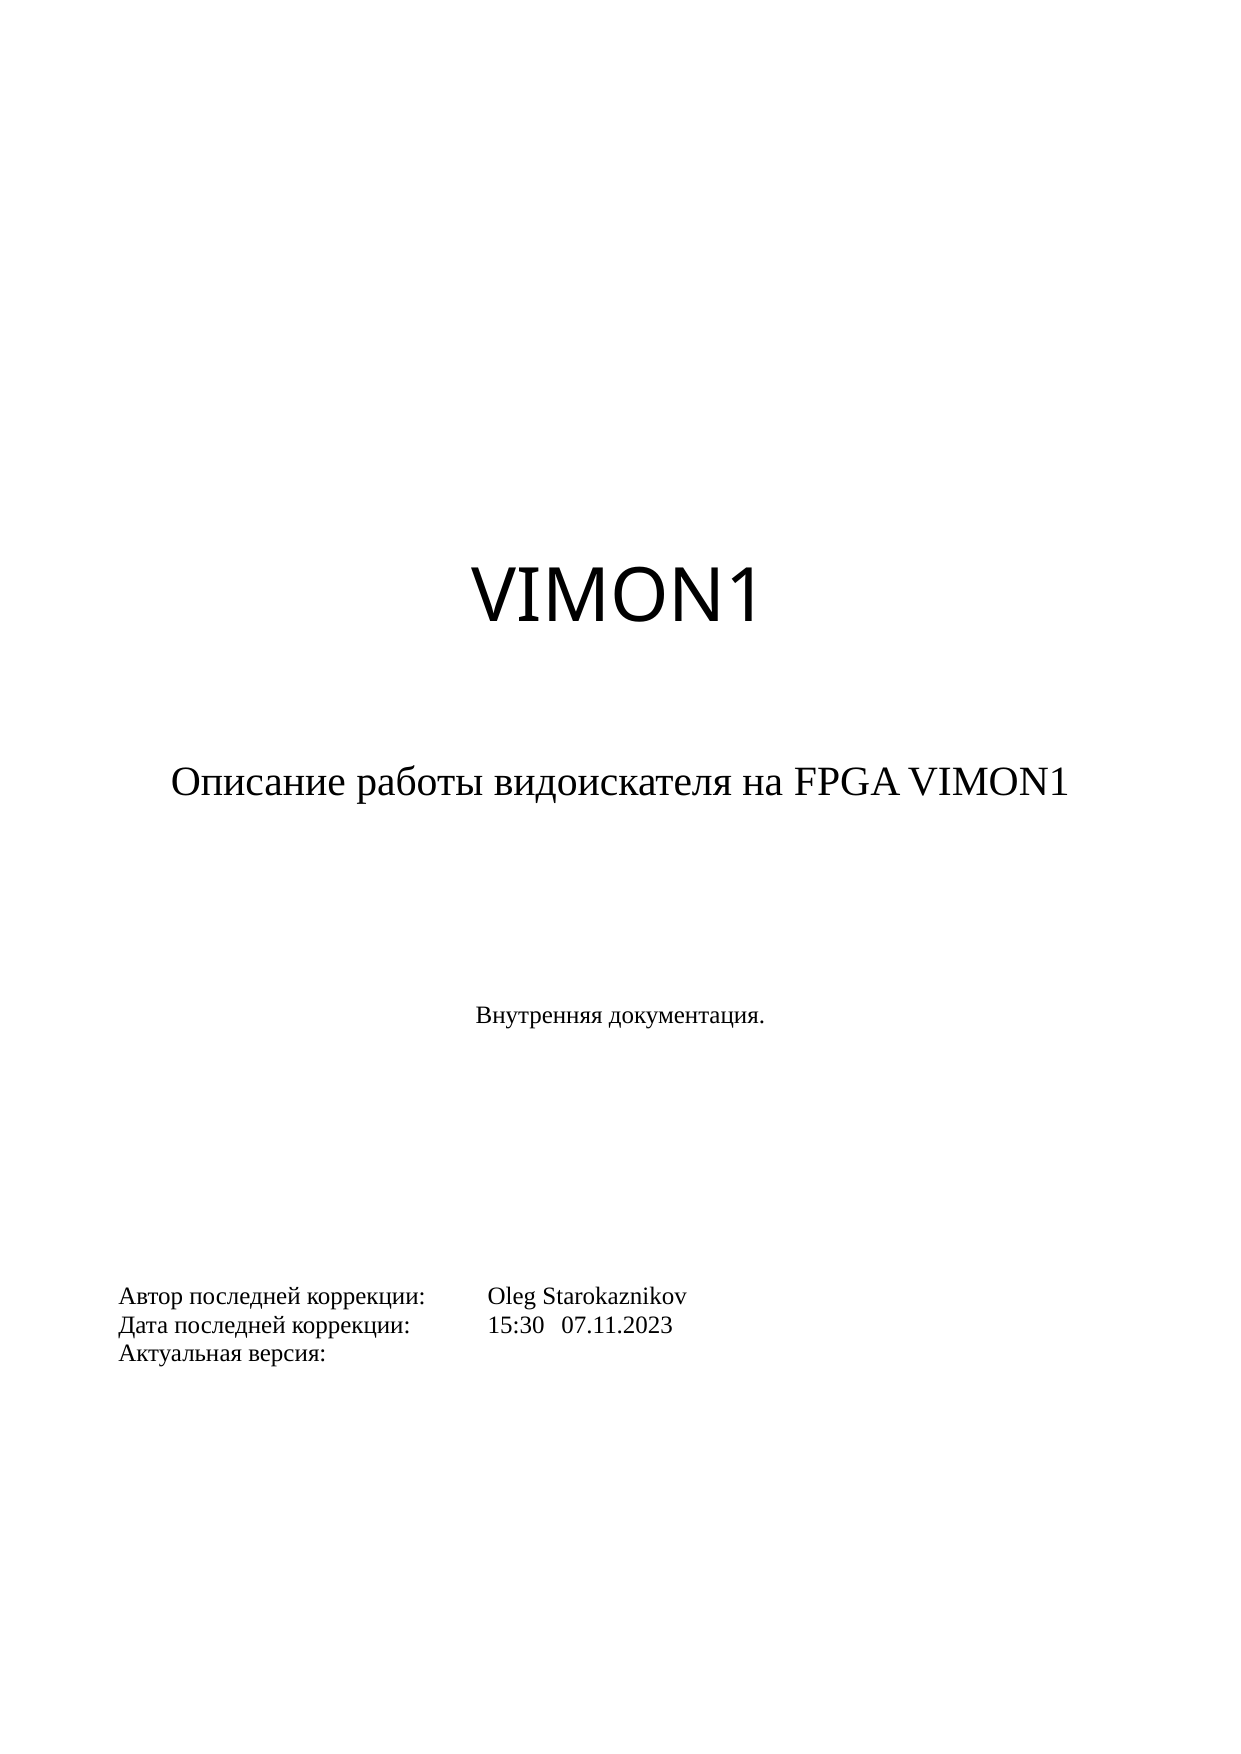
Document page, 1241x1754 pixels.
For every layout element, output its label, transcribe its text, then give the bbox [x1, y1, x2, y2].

text VIMON1 [118, 542, 1122, 644]
text Внутренняя документация. [118, 1000, 1122, 1029]
text Актуальная версия: [118, 1338, 1122, 1367]
text Описание работы видоискателя на FPGA VIMON1 [118, 756, 1122, 804]
text Автор последней коррекции: Oleg Starokaznikov [118, 1281, 1122, 1310]
text Дата последней коррекции: 15:30 07.11.2023 [118, 1310, 1122, 1338]
